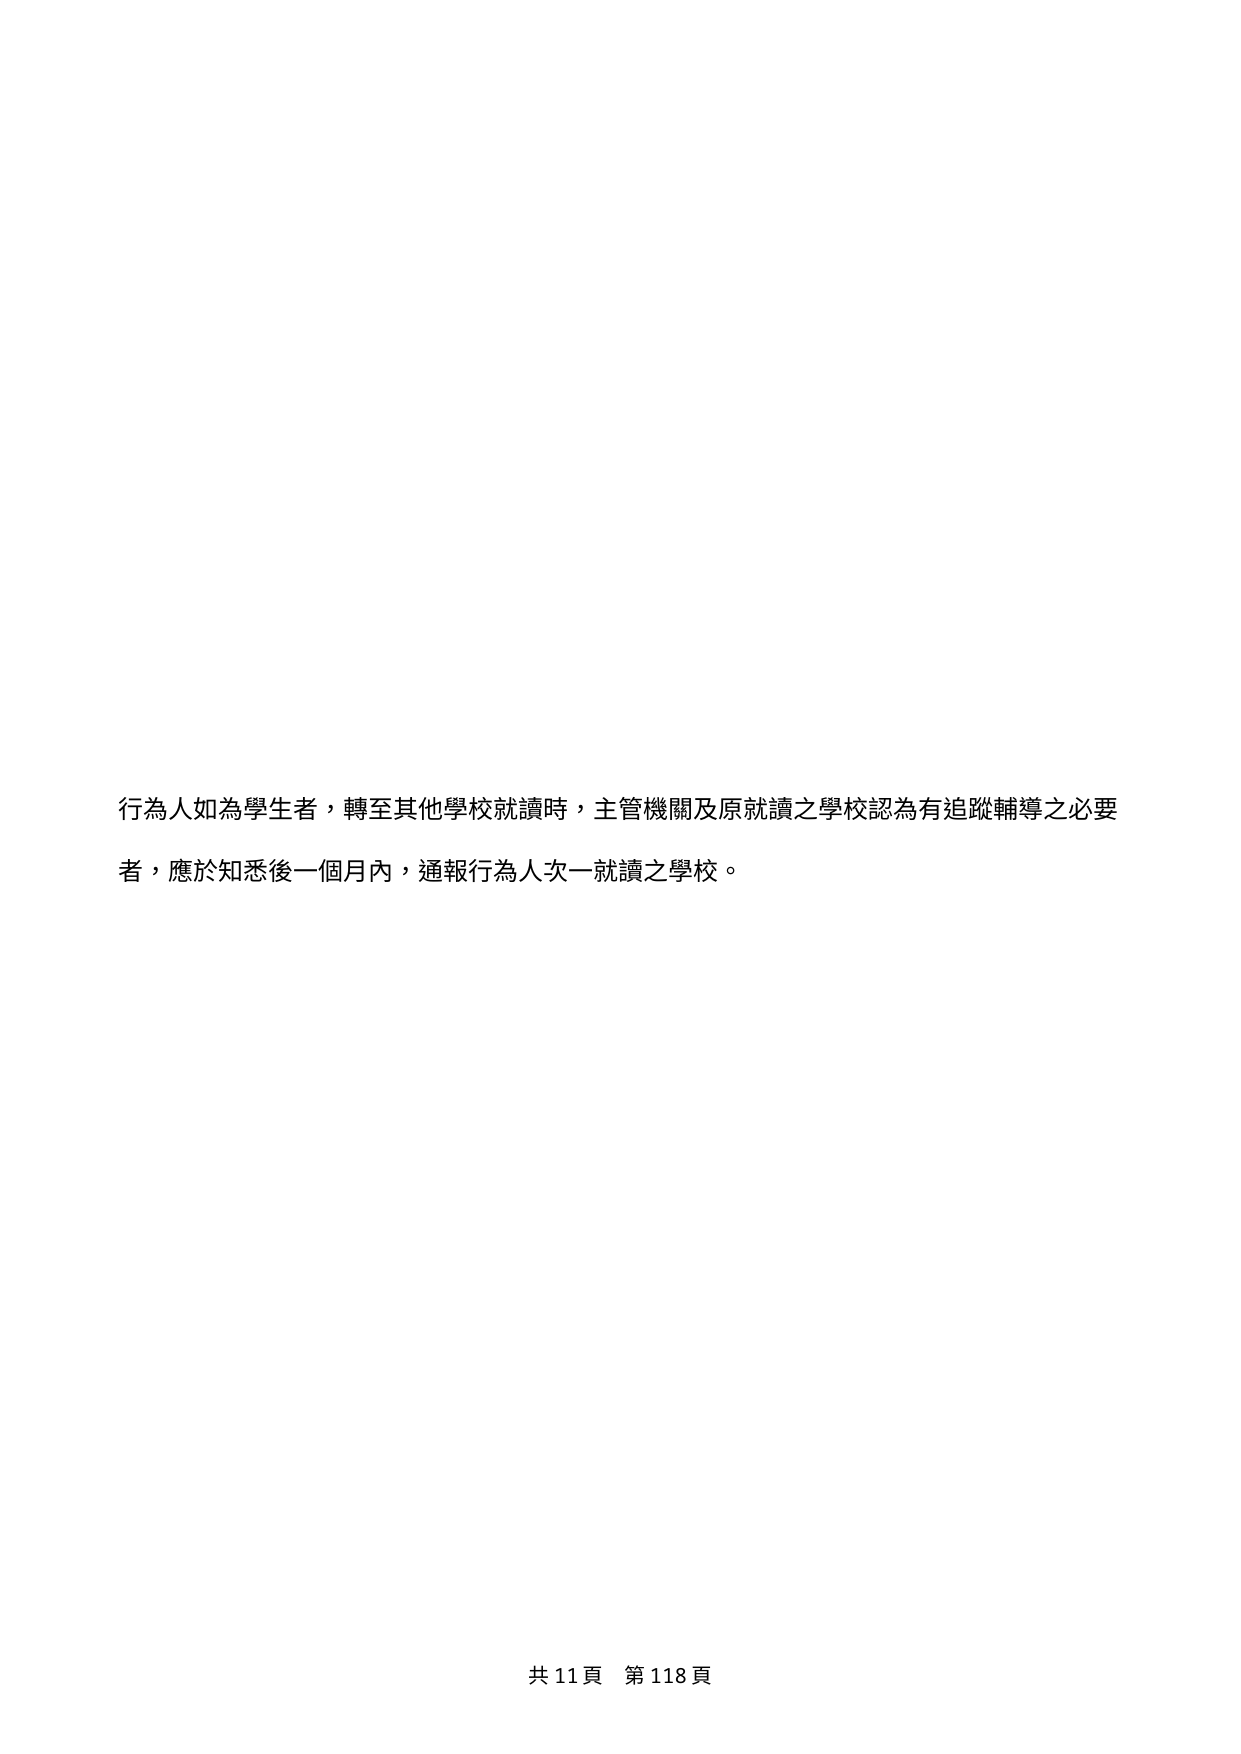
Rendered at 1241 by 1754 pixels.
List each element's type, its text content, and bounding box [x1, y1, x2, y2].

text 行為人如為學生者，轉至其他學校就讀時，主管機關及原就讀之學校認為有追蹤輔導之必要者，應於知悉後一個月內，通報行為人次一就讀之學校。 [118, 766, 1122, 891]
